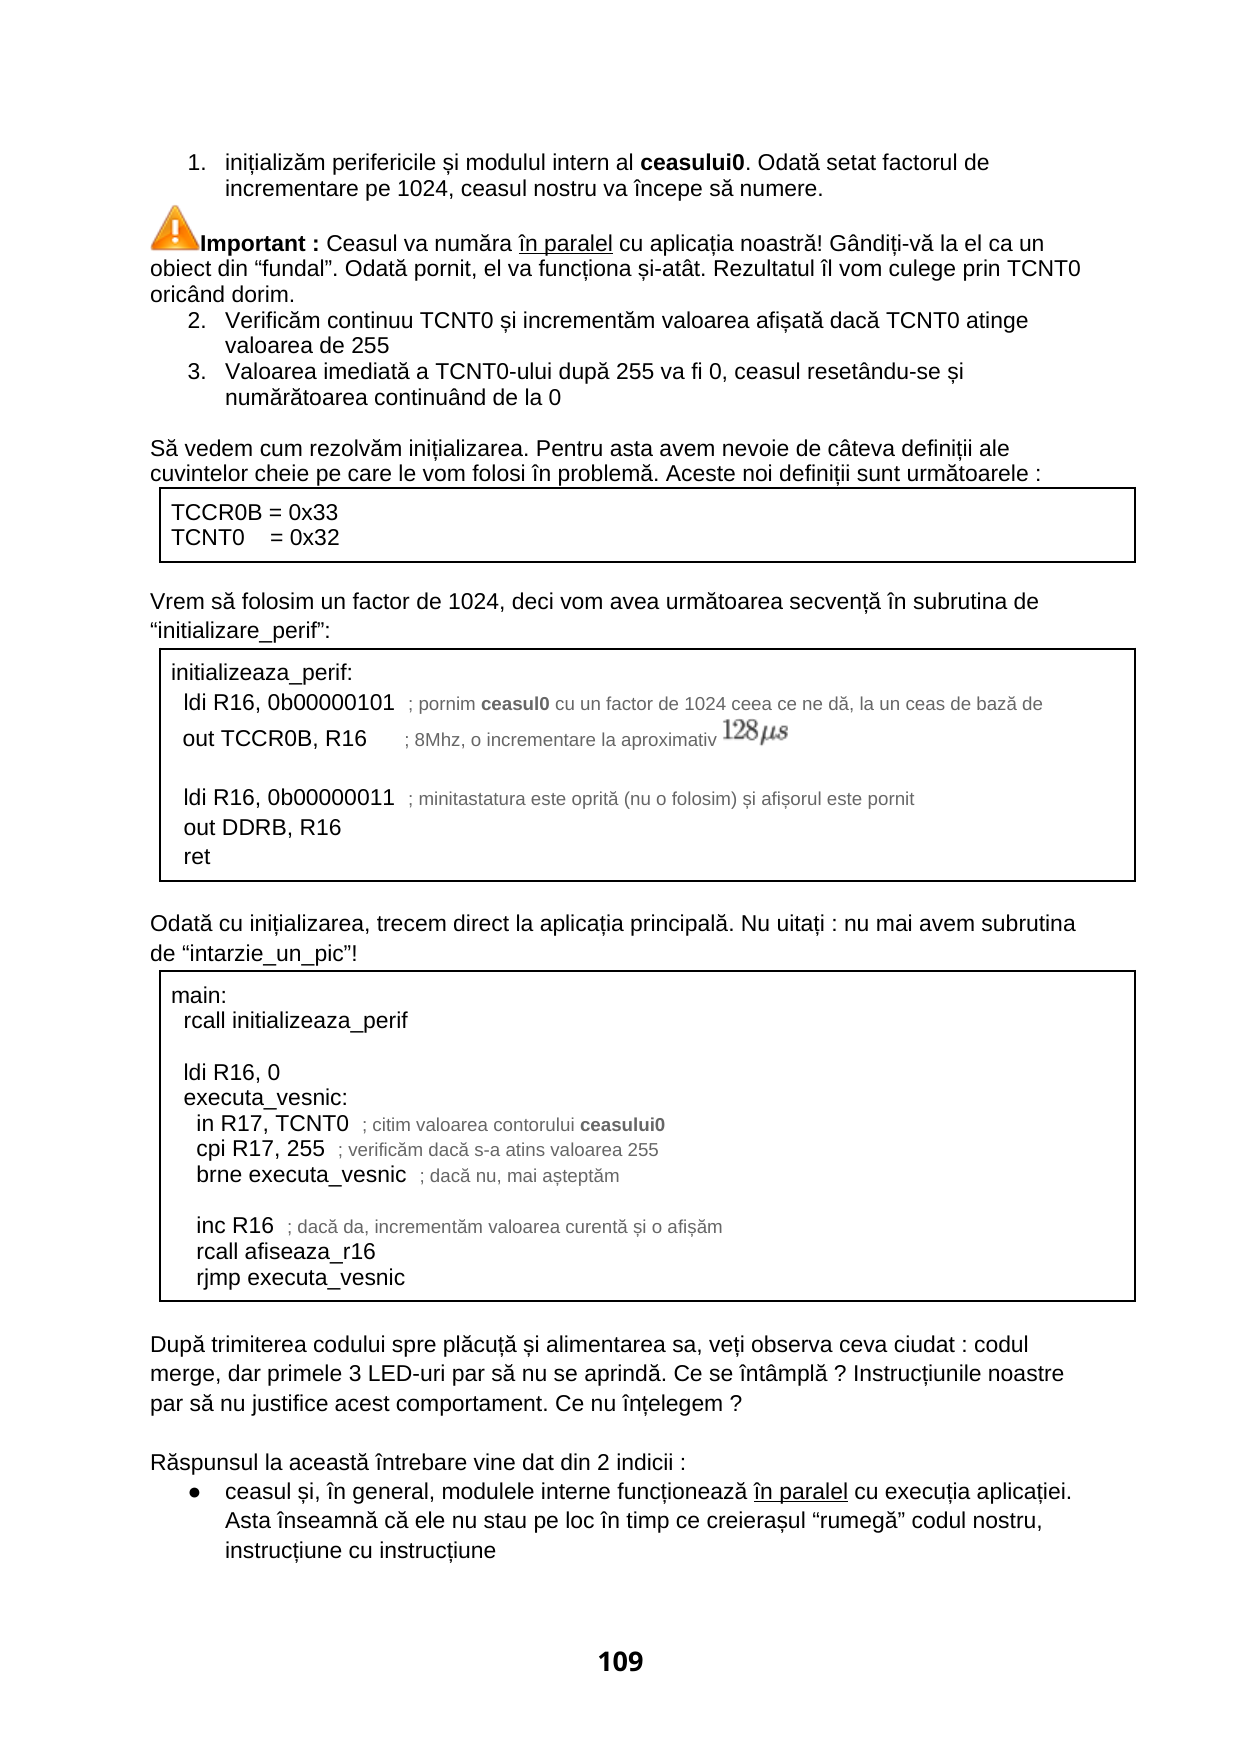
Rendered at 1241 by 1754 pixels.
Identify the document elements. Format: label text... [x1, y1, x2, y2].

list inițializăm perifericile și modulul intern al ceasului0. Odată setat factorul de incrementare pe 1024, ceasul nostru va începe să numere. [187, 150, 1091, 201]
picture [722, 718, 788, 747]
list Verificăm continuu TCNT0 și incrementăm valoarea afișată dacă TCNT0 atinge valoarea de 255 [187, 307, 1091, 359]
text Odată cu inițializarea, trecem direct la aplicația principală. Nu uitați : nu mai avem subrutina de “intarzie_un_pic”! [150, 911, 1091, 966]
list ceasul și, în general, modulele interne funcționează în paralel cu execuția aplicației. Asta înseamnă că ele nu stau pe loc în timp ce creierașul “rumegă” codul nostru, instrucțiune cu instrucțiune [187, 1478, 1091, 1563]
text După trimiterea codului spre plăcuță și alimentarea sa, veți observa ceva ciudat : codul merge, dar primele 3 LED-uri par să nu se aprindă. Ce se întâmplă ? Instrucțiunile noastre par să nu justifice acest comportament. Ce nu înțelegem ? [150, 1332, 1091, 1416]
text Răspunsul la această întrebare vine dat din 2 indicii : [150, 1449, 1091, 1475]
picture [150, 201, 200, 252]
list Valoarea imediată a TCNT0-ului după 255 va fi 0, ceasul resetându-se și numărătoarea continuând de la 0 [187, 359, 1091, 410]
table_header TCCR0B = 0x33 TCNT0 = 0x32 [161, 489, 1134, 561]
text Să vedem cum rezolvăm inițializarea. Pentru asta avem nevoie de câteva definiții ale cuvintelor cheie pe care le vom folosi în problemă. Aceste noi definiții sunt următoarele : [150, 436, 1091, 487]
text Important : Ceasul va număra în paralel cu aplicația noastră! Gândiți-vă la el ca un obiect din “fundal”. Odată pornit, el va funcționa și-atât. Rezultatul îl vom culege prin TCNT0 oricând dorim. [150, 227, 1091, 307]
table_header main: rcall initializeaza_perif ldi R16, 0 executa_vesnic: in R17, TCNT0 ; citim valoarea contorului ceasului0 cpi R17, 255 ; verificăm dacă s-a atins valoarea 255 brne executa_vesnic ; dacă nu, mai așteptăm inc R16 ; dacă da, incrementăm valoarea curentă și o afișăm rcall afiseaza_r16 rjmp executa_vesnic [161, 972, 1134, 1300]
text Vrem să folosim un factor de 1024, deci vom avea următoarea secvență în subrutina de “initializare_perif”: [150, 589, 1091, 644]
table_header initializeaza_perif: ldi R16, 0b00000101 ; pornim ceasul0 cu un factor de 1024 ceea ce ne dă, la un ceas de bază de out TCCR0B, R16 ; 8Mhz, o incrementare la aproximativ ldi R16, 0b00000011 ; minitastatura este oprită (nu o folosim) și afișorul este pornit out DDRB, R16 ret [161, 650, 1134, 879]
